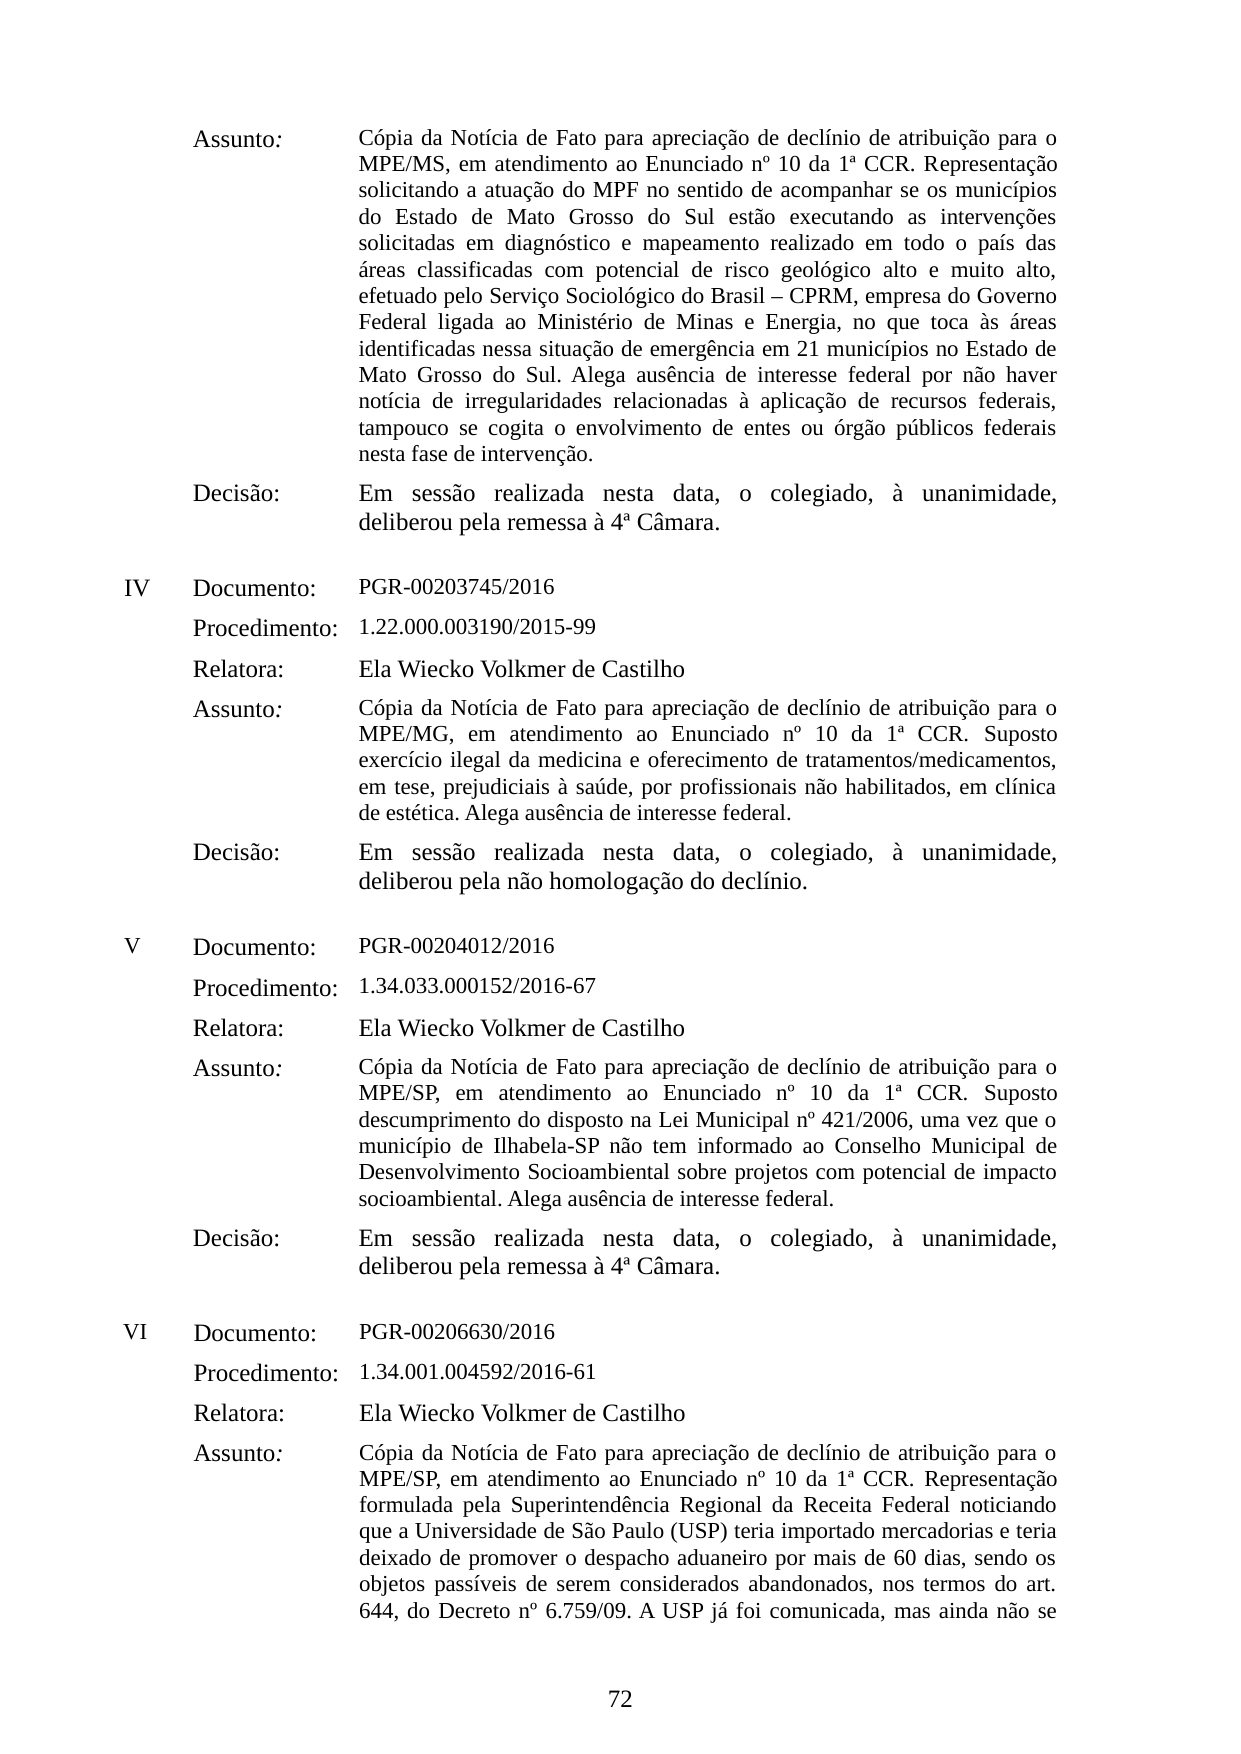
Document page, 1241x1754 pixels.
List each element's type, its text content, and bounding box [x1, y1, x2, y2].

table_cell [118, 967, 187, 1007]
table_cell Decisão: [187, 472, 352, 541]
table_cell [118, 1047, 187, 1217]
table_cell [117, 1353, 187, 1393]
table_cell [118, 1007, 187, 1047]
table_cell Procedimento: [187, 967, 352, 1007]
table_cell Relatora: [187, 648, 352, 688]
table_cell Assunto: [187, 118, 352, 472]
table_header Documento: [187, 927, 352, 967]
table_header PGR-00204012/2016 [353, 927, 1063, 967]
table_cell Ela Wiecko Volkmer de Castilho [353, 1007, 1063, 1047]
table_cell Em sessão realizada nesta data, o colegiado, à unanimidade, deliberou pela remessa à 4ª Câmara. [353, 1217, 1063, 1286]
table_cell Decisão: [187, 831, 352, 900]
table_header Documento: [188, 1312, 353, 1352]
table_header Documento: [187, 568, 352, 608]
table_cell Em sessão realizada nesta data, o colegiado, à unanimidade, deliberou pela remessa à 4ª Câmara. [353, 472, 1063, 541]
table_cell Assunto: [187, 688, 352, 831]
table_cell [118, 608, 187, 648]
table_header PGR-00206630/2016 [353, 1312, 1063, 1352]
table_header PGR-00203745/2016 [353, 568, 1063, 608]
table_cell Cópia da Notícia de Fato para apreciação de declínio de atribuição para o MPE/MG, em atendimento ao Enunciado nº 10 da 1ª CCR. Suposto exercício ilegal da medicina e oferecimento de tratamentos/medicamentos, em tese, prejudiciais à saúde, por profissionais não habilitados, em clínica de estética. Alega ausência de interesse federal. [353, 688, 1063, 831]
table_header VI [117, 1312, 187, 1352]
table_cell 1.34.033.000152/2016-67 [353, 967, 1063, 1007]
table_cell [117, 1393, 187, 1433]
table_header V [118, 927, 187, 967]
table_cell [117, 1433, 187, 1629]
table_cell [118, 648, 187, 688]
table_header IV [118, 568, 187, 608]
table_cell Ela Wiecko Volkmer de Castilho [353, 1393, 1063, 1433]
table_cell Cópia da Notícia de Fato para apreciação de declínio de atribuição para o MPE/SP, em atendimento ao Enunciado nº 10 da 1ª CCR. Representação formulada pela Superintendência Regional da Receita Federal noticiando que a Universidade de São Paulo (USP) teria importado mercadorias e teria deixado de promover o despacho aduaneiro por mais de 60 dias, sendo os objetos passíveis de serem considerados abandonados, nos termos do art. 644, do Decreto nº 6.759/09. A USP já foi comunicada, mas ainda não se [353, 1433, 1063, 1629]
table_cell Assunto: [187, 1047, 352, 1217]
table_cell Procedimento: [187, 608, 352, 648]
table_cell [118, 1217, 187, 1286]
table_cell [118, 831, 187, 900]
table_cell Cópia da Notícia de Fato para apreciação de declínio de atribuição para o MPE/MS, em atendimento ao Enunciado nº 10 da 1ª CCR. Representação solicitando a atuação do MPF no sentido de acompanhar se os municípios do Estado de Mato Grosso do Sul estão executando as intervenções solicitadas em diagnóstico e mapeamento realizado em todo o país das áreas classificadas com potencial de risco geológico alto e muito alto, efetuado pelo Serviço Sociológico do Brasil – CPRM, empresa do Governo Federal ligada ao Ministério de Minas e Energia, no que toca às áreas identificadas nessa situação de emergência em 21 municípios no Estado de Mato Grosso do Sul. Alega ausência de interesse federal por não haver notícia de irregularidades relacionadas à aplicação de recursos federais, tampouco se cogita o envolvimento de entes ou órgão públicos federais nesta fase de intervenção. [353, 118, 1063, 472]
table_cell 1.34.001.004592/2016-61 [353, 1353, 1063, 1393]
table_cell Relatora: [188, 1393, 353, 1433]
table_cell [118, 118, 187, 472]
table_cell 1.22.000.003190/2015-99 [353, 608, 1063, 648]
table_cell Em sessão realizada nesta data, o colegiado, à unanimidade, deliberou pela não homologação do declínio. [353, 831, 1063, 900]
table_cell Relatora: [187, 1007, 352, 1047]
table_cell Decisão: [187, 1217, 352, 1286]
table_cell Cópia da Notícia de Fato para apreciação de declínio de atribuição para o MPE/SP, em atendimento ao Enunciado nº 10 da 1ª CCR. Suposto descumprimento do disposto na Lei Municipal nº 421/2006, uma vez que o município de Ilhabela-SP não tem informado ao Conselho Municipal de Desenvolvimento Socioambiental sobre projetos com potencial de impacto socioambiental. Alega ausência de interesse federal. [353, 1047, 1063, 1217]
table_cell [118, 688, 187, 831]
table_cell Ela Wiecko Volkmer de Castilho [353, 648, 1063, 688]
table_cell Assunto: [188, 1433, 353, 1629]
table_cell [118, 472, 187, 541]
table_cell Procedimento: [188, 1353, 353, 1393]
